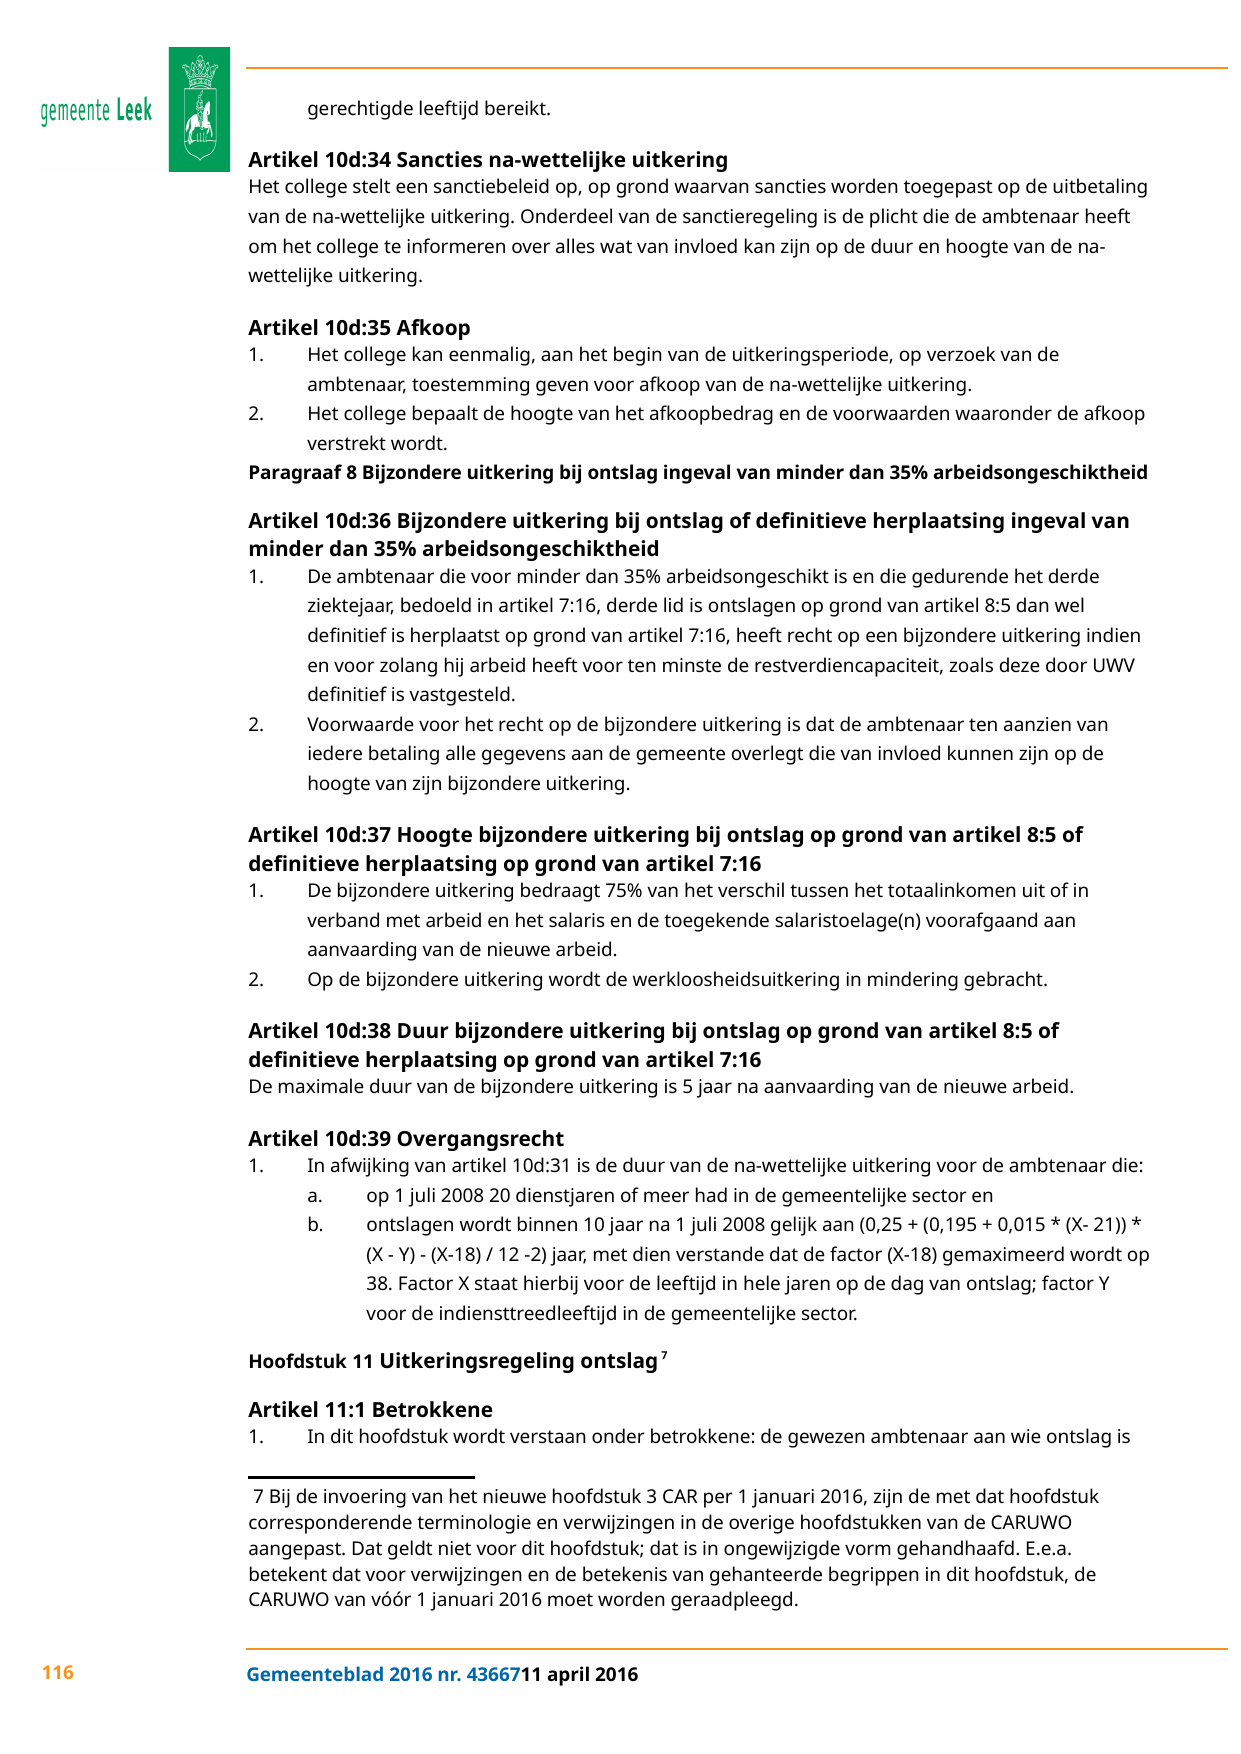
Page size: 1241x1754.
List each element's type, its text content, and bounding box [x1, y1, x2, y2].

text Hoofdstuk 11 Uitkeringsregeling ontslag [248, 1346, 1152, 1374]
text Bij de invoering van het nieuwe hoofdstuk 3 CAR per 1 januari 2016, zijn de met dat hoofdstuk corresponderende terminologie en verwijzingen in de overige hoofdstukken van de CARUWO aangepast. Dat geldt niet voor dit hoofdstuk; dat is in ongewijzigde vorm gehandhaafd. E.e.a. betekent dat voor verwijzingen en de betekenis van gehanteerde begrippen in dit hoofdstuk, de CARUWO van vóór 1 januari 2016 moet worden geraadpleegd. [248, 1483, 1152, 1612]
text De maximale duur van de bijzondere uitkering is 5 jaar na aanvaarding van de nieuwe arbeid. [248, 1073, 1152, 1099]
list Voorwaarde voor het recht op de bijzondere uitkering is dat de ambtenaar ten aanzien van iedere betaling alle gegevens aan de gemeente overlegt die van invloed kunnen zijn op de hoogte van zijn bijzondere uitkering. [248, 711, 1152, 796]
list In dit hoofdstuk wordt verstaan onder betrokkene: de gewezen ambtenaar aan wie ontslag is [248, 1423, 1152, 1449]
text Artikel 10d:35 Afkoop [248, 313, 1152, 341]
list In afwijking van artikel 10d:31 is de duur van de na-wettelijke uitkering voor de ambtenaar die: [248, 1152, 1152, 1178]
list ontslagen wordt binnen 10 jaar na 1 juli 2008 gelijk aan (0,25 + (0,195 + 0,015 * (X- 21)) * (X - Y) - (X-18) / 12 -2) jaar, met dien verstande dat de factor (X-18) gemaximeerd wordt op 38. Factor X staat hierbij voor de leeftijd in hele jaren op de dag van ontslag; factor Y voor de indiensttreedleeftijd in de gemeentelijke sector. [307, 1211, 1152, 1326]
text Artikel 10d:36 Bijzondere uitkering bij ontslag of definitieve herplaatsing ingeval van minder dan 35% arbeidsongeschiktheid [248, 506, 1152, 563]
text Paragraaf 8 Bijzondere uitkering bij ontslag ingeval van minder dan 35% arbeidsongeschiktheid [248, 459, 1152, 485]
text Artikel 10d:34 Sancties na-wettelijke uitkering [248, 145, 1152, 174]
list Op de bijzondere uitkering wordt de werkloosheidsuitkering in mindering gebracht. [248, 966, 1152, 992]
text Artikel 11:1 Betrokkene [248, 1395, 1152, 1423]
list Het college bepaalt de hoogte van het afkoopbedrag en de voorwaarden waaronder de afkoop verstrekt wordt. [248, 400, 1152, 456]
list Het college kan eenmalig, aan het begin van de uitkeringsperiode, op verzoek van de ambtenaar, toestemming geven voor afkoop van de na-wettelijke uitkering. [248, 341, 1152, 397]
list op 1 juli 2008 20 dienstjaren of meer had in de gemeentelijke sector en [307, 1182, 1152, 1208]
list De bijzondere uitkering bedraagt 75% van het verschil tussen het totaalinkomen uit of in verband met arbeid en het salaris en de toegekende salaristoelage(n) voorafgaand aan aanvaarding van de nieuwe arbeid. [248, 877, 1152, 962]
text Artikel 10d:37 Hoogte bijzondere uitkering bij ontslag op grond van artikel 8:5 of definitieve herplaatsing op grond van artikel 7:16 [248, 821, 1152, 877]
list De ambtenaar die voor minder dan 35% arbeidsongeschikt is en die gedurende het derde ziektejaar, bedoeld in artikel 7:16, derde lid is ontslagen op grond van artikel 8:5 dan wel definitief is herplaatst op grond van artikel 7:16, heeft recht op een bijzondere uitkering indien en voor zolang hij arbeid heeft voor ten minste de restverdiencapaciteit, zoals deze door UWV definitief is vastgesteld. [248, 563, 1152, 707]
text Artikel 10d:39 Overgangsrecht [248, 1124, 1152, 1152]
picture [41, 47, 231, 172]
list gerechtigde leeftijd bereikt. [248, 95, 1152, 121]
text Het college stelt een sanctiebeleid op, op grond waarvan sancties worden toegepast op de uitbetaling van de na-wettelijke uitkering. Onderdeel van de sanctieregeling is de plicht die de ambtenaar heeft om het college te informeren over alles wat van invloed kan zijn op de duur en hoogte van de na-wettelijke uitkering. [248, 174, 1152, 288]
text Artikel 10d:38 Duur bijzondere uitkering bij ontslag op grond van artikel 8:5 of definitieve herplaatsing op grond van artikel 7:16 [248, 1017, 1152, 1073]
